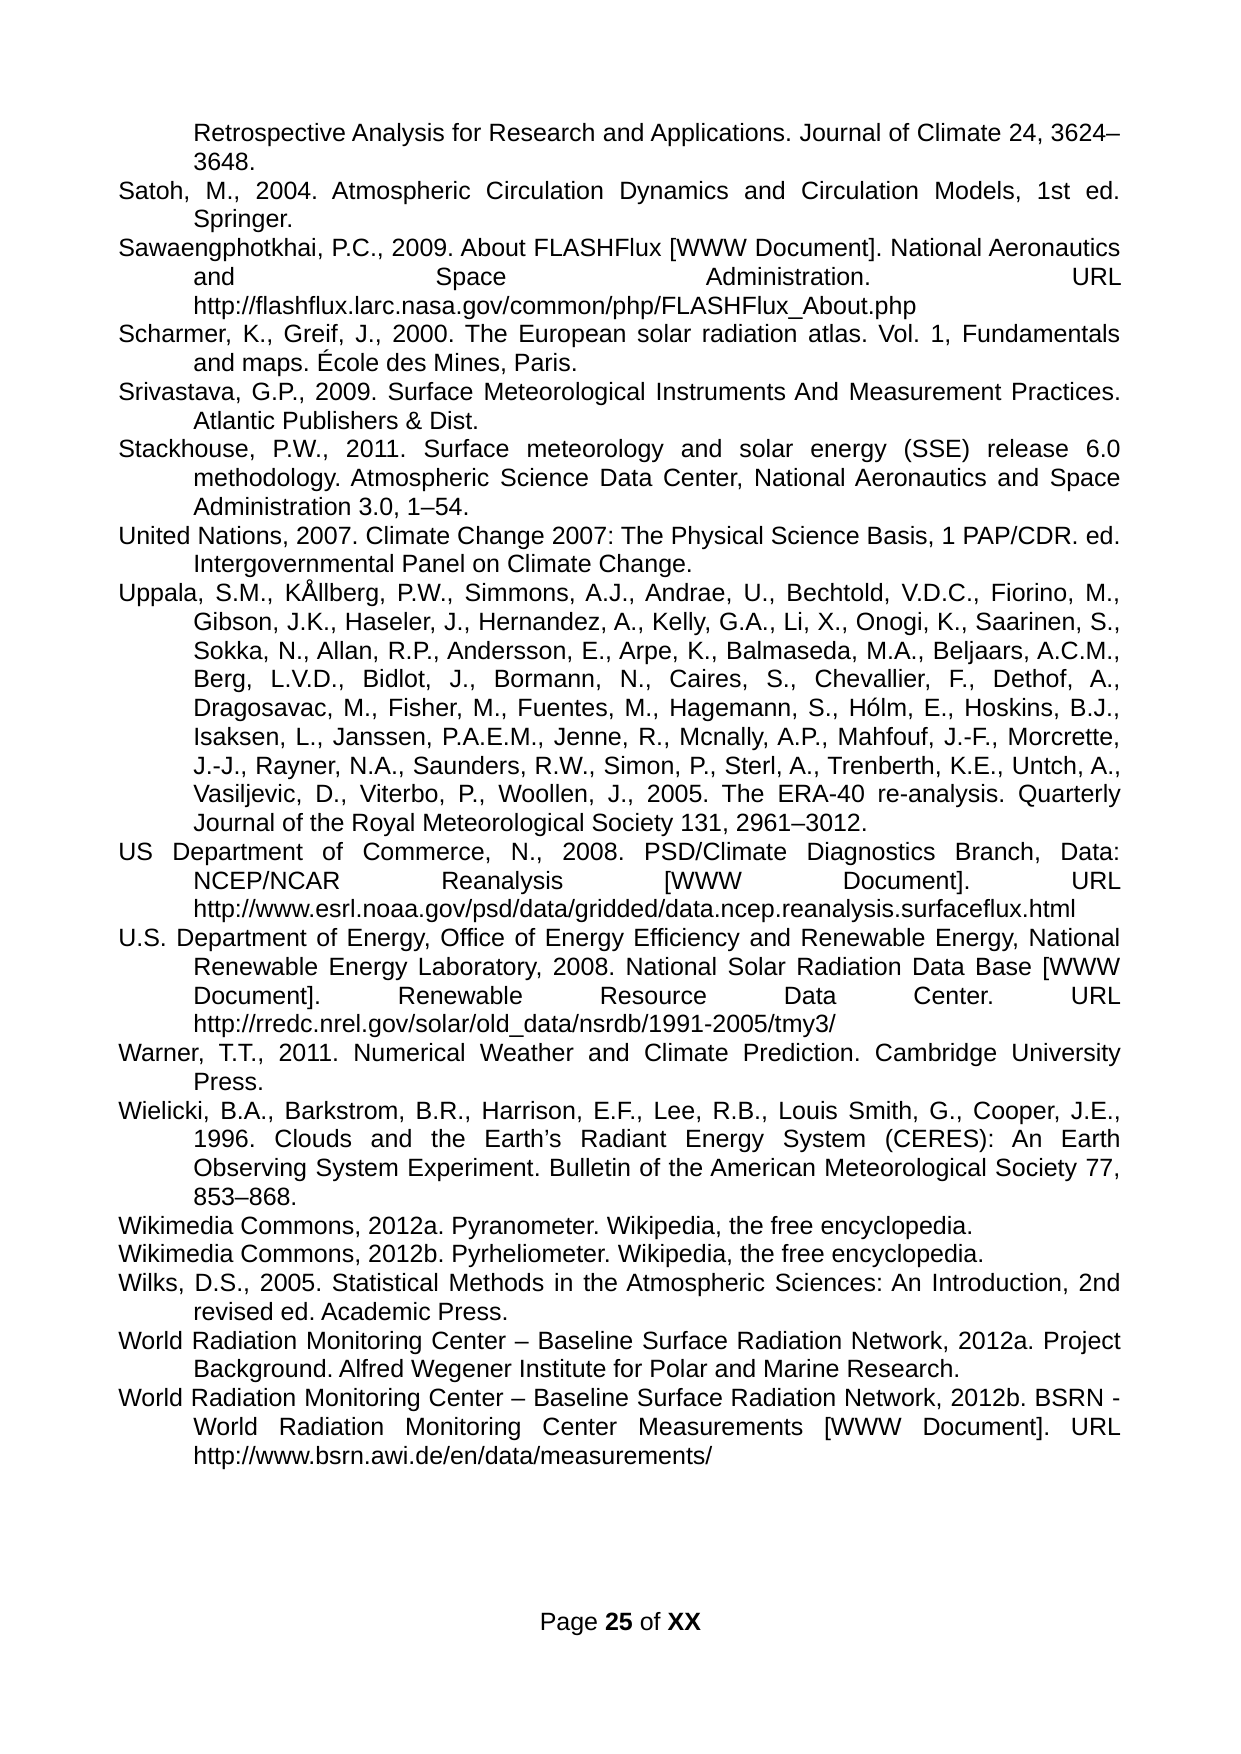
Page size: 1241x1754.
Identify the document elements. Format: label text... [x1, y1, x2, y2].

text Retrospective Analysis for Research and Applications. Journal of Climate 24, 3624–3648. [118, 118, 1122, 176]
text Sawaengphotkhai, P.C., 2009. About FLASHFlux [WWW Document]. National Aeronautics and Space Administration. URL http://flashflux.larc.nasa.gov/common/php/FLASHFlux_About.php [118, 233, 1122, 319]
text US Department of Commerce, N., 2008. PSD/Climate Diagnostics Branch, Data: NCEP/NCAR Reanalysis [WWW Document]. URL http://www.esrl.noaa.gov/psd/data/gridded/data.ncep.reanalysis.surfaceflux.html [118, 837, 1122, 923]
text Satoh, M., 2004. Atmospheric Circulation Dynamics and Circulation Models, 1st ed. Springer. [118, 176, 1122, 233]
text Wilks, D.S., 2005. Statistical Methods in the Atmospheric Sciences: An Introduction, 2nd revised ed. Academic Press. [118, 1268, 1122, 1326]
text Scharmer, K., Greif, J., 2000. The European solar radiation atlas. Vol. 1, Fundamentals and maps. École des Mines, Paris. [118, 319, 1122, 377]
text World Radiation Monitoring Center – Baseline Surface Radiation Network, 2012b. BSRN - World Radiation Monitoring Center Measurements [WWW Document]. URL http://www.bsrn.awi.de/en/data/measurements/ [118, 1383, 1122, 1469]
text Srivastava, G.P., 2009. Surface Meteorological Instruments And Measurement Practices. Atlantic Publishers & Dist. [118, 377, 1122, 434]
text Wikimedia Commons, 2012b. Pyrheliometer. Wikipedia, the free encyclopedia. [118, 1239, 1122, 1268]
text U.S. Department of Energy, Office of Energy Efficiency and Renewable Energy, National Renewable Energy Laboratory, 2008. National Solar Radiation Data Base [WWW Document]. Renewable Resource Data Center. URL http://rredc.nrel.gov/solar/old_data/nsrdb/1991-2005/tmy3/ [118, 923, 1122, 1038]
text Uppala, S.M., KÅllberg, P.W., Simmons, A.J., Andrae, U., Bechtold, V.D.C., Fiorino, M., Gibson, J.K., Haseler, J., Hernandez, A., Kelly, G.A., Li, X., Onogi, K., Saarinen, S., Sokka, N., Allan, R.P., Andersson, E., Arpe, K., Balmaseda, M.A., Beljaars, A.C.M., Berg, L.V.D., Bidlot, J., Bormann, N., Caires, S., Chevallier, F., Dethof, A., Dragosavac, M., Fisher, M., Fuentes, M., Hagemann, S., Hólm, E., Hoskins, B.J., Isaksen, L., Janssen, P.A.E.M., Jenne, R., Mcnally, A.P., Mahfouf, J.-F., Morcrette, J.-J., Rayner, N.A., Saunders, R.W., Simon, P., Sterl, A., Trenberth, K.E., Untch, A., Vasiljevic, D., Viterbo, P., Woollen, J., 2005. The ERA-40 re-analysis. Quarterly Journal of the Royal Meteorological Society 131, 2961–3012. [118, 578, 1122, 837]
text Warner, T.T., 2011. Numerical Weather and Climate Prediction. Cambridge University Press. [118, 1038, 1122, 1096]
text Wikimedia Commons, 2012a. Pyranometer. Wikipedia, the free encyclopedia. [118, 1211, 1122, 1239]
text United Nations, 2007. Climate Change 2007: The Physical Science Basis, 1 PAP/CDR. ed. Intergovernmental Panel on Climate Change. [118, 521, 1122, 578]
text Stackhouse, P.W., 2011. Surface meteorology and solar energy (SSE) release 6.0 methodology. Atmospheric Science Data Center, National Aeronautics and Space Administration 3.0, 1–54. [118, 434, 1122, 521]
text Wielicki, B.A., Barkstrom, B.R., Harrison, E.F., Lee, R.B., Louis Smith, G., Cooper, J.E., 1996. Clouds and the Earth’s Radiant Energy System (CERES): An Earth Observing System Experiment. Bulletin of the American Meteorological Society 77, 853–868. [118, 1096, 1122, 1211]
text World Radiation Monitoring Center – Baseline Surface Radiation Network, 2012a. Project Background. Alfred Wegener Institute for Polar and Marine Research. [118, 1326, 1122, 1383]
